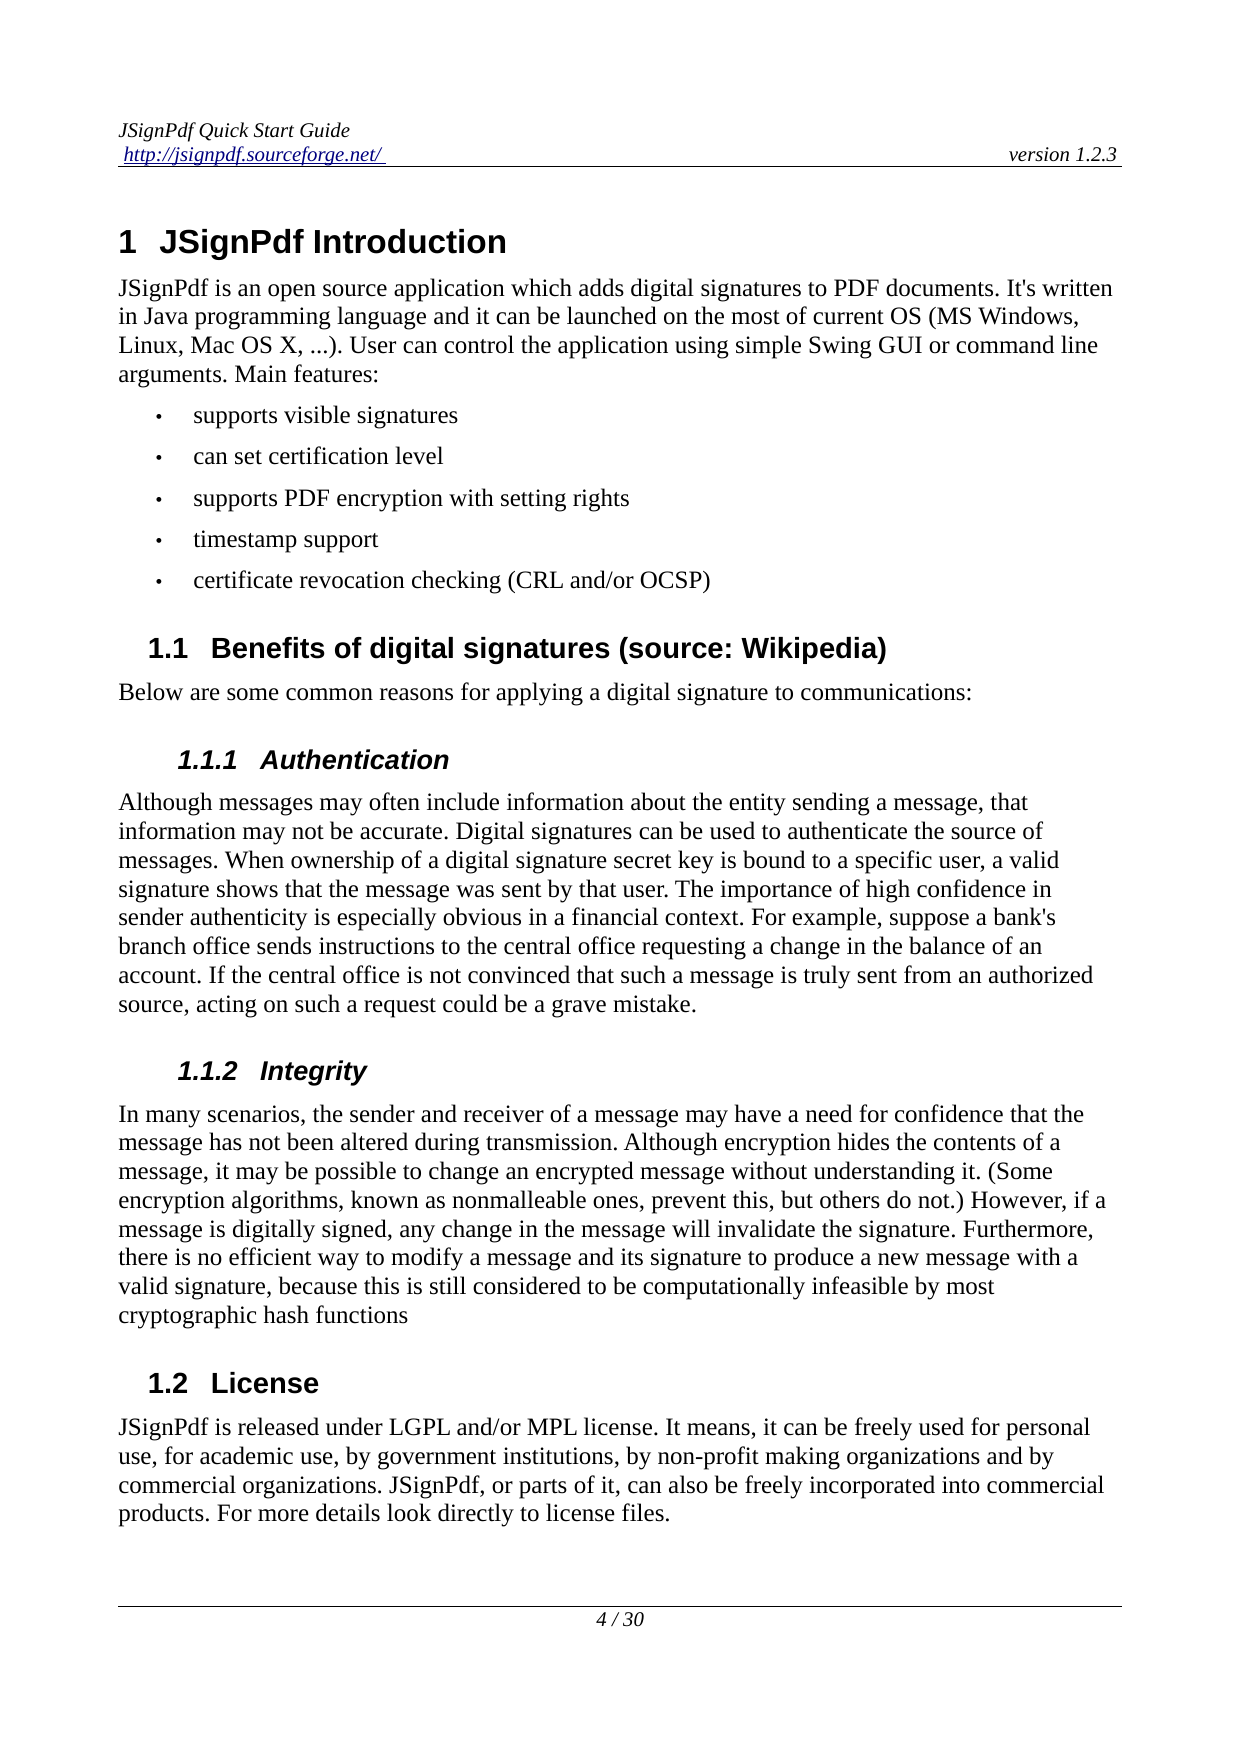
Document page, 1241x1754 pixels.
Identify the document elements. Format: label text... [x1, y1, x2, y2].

text In many scenarios, the sender and receiver of a message may have a need for confidence that the message has not been altered during transmission. Although encryption hides the contents of a message, it may be possible to change an encrypted message without understanding it. (Some encryption algorithms, known as nonmalleable ones, prevent this, but others do not.) However, if a message is digitally signed, any change in the message will invalidate the signature. Furthermore, there is no efficient way to modify a message and its signature to produce a new message with a valid signature, because this is still considered to be computationally infeasible by most cryptographic hash functions [118, 1099, 1122, 1329]
subtitle JSignPdf Introduction [118, 222, 1122, 260]
subtitle Authentication [177, 744, 1122, 775]
text JSignPdf is released under LGPL and/or MPL license. It means, it can be freely used for personal use, for academic use, by government institutions, by non-profit making organizations and by commercial organizations. JSignPdf, or parts of it, can also be freely incorporated into commercial products. For more details look directly to license files. [118, 1412, 1122, 1527]
subtitle Integrity [177, 1055, 1122, 1086]
text Although messages may often include information about the entity sending a message, that information may not be accurate. Digital signatures can be used to authenticate the source of messages. When ownership of a digital signature secret key is bound to a specific user, a valid signature shows that the message was sent by that user. The importance of high confidence in sender authenticity is especially obvious in a financial context. For example, suppose a bank's branch office sends instructions to the central office requesting a change in the balance of an account. If the central office is not convinced that such a message is truly sent from an authorized source, acting on such a request could be a grave mistake. [118, 787, 1122, 1017]
subtitle Benefits of digital signatures (source: Wikipedia) [148, 631, 1116, 665]
list supports visible signatures [156, 400, 1122, 429]
subtitle License [148, 1366, 1116, 1400]
list timestamp support [156, 524, 1122, 553]
text JSignPdf is an open source application which adds digital signatures to PDF documents. It's written in Java programming language and it can be launched on the most of current OS (MS Windows, Linux, Mac OS X, ...). User can control the application using simple Swing GUI or command line arguments. Main features: [118, 273, 1122, 388]
list can set certification level [156, 441, 1122, 470]
list supports PDF encryption with setting rights [156, 483, 1122, 511]
list certificate revocation checking (CRL and/or OCSP) [156, 565, 1122, 594]
text Below are some common reasons for applying a digital signature to communications: [118, 677, 1122, 706]
